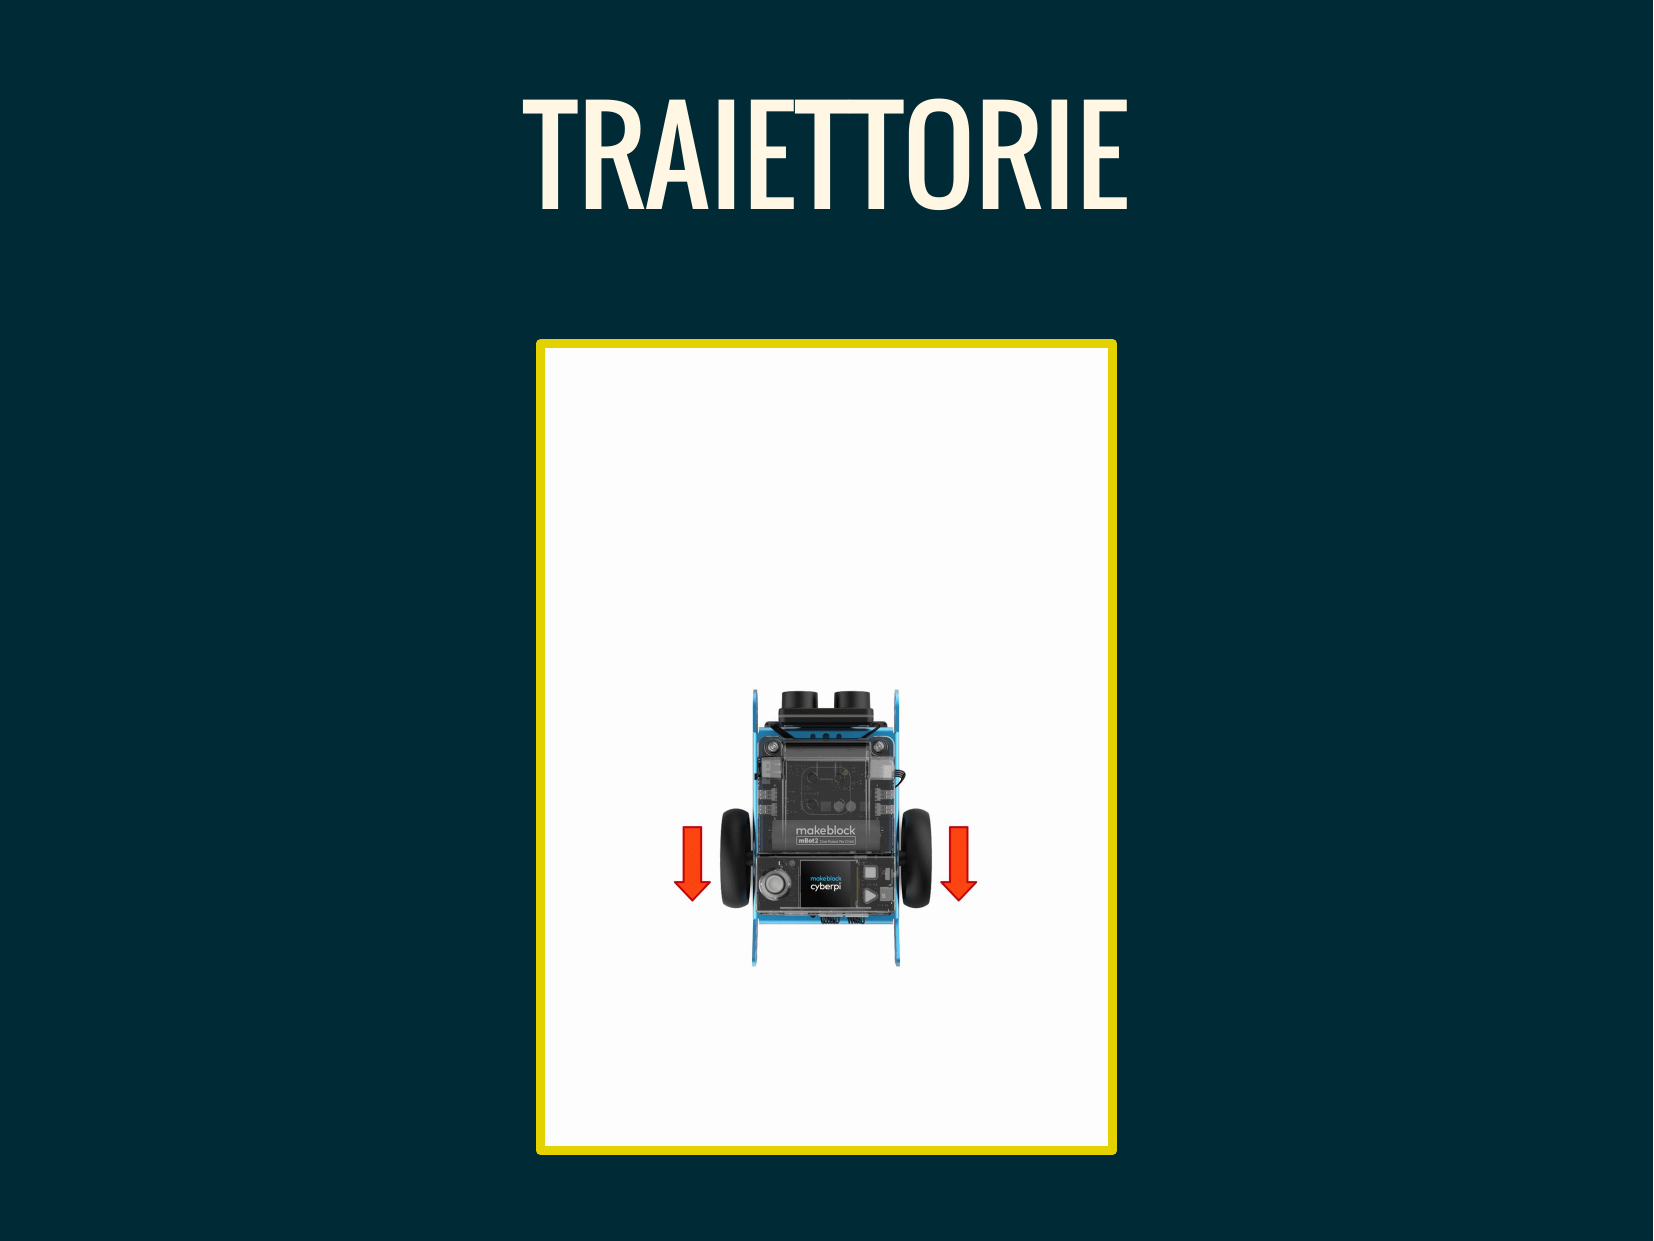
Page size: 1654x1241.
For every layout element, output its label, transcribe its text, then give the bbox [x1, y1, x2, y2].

title Traiettorie [82, 49, 1571, 257]
picture [544, 348, 1109, 1146]
